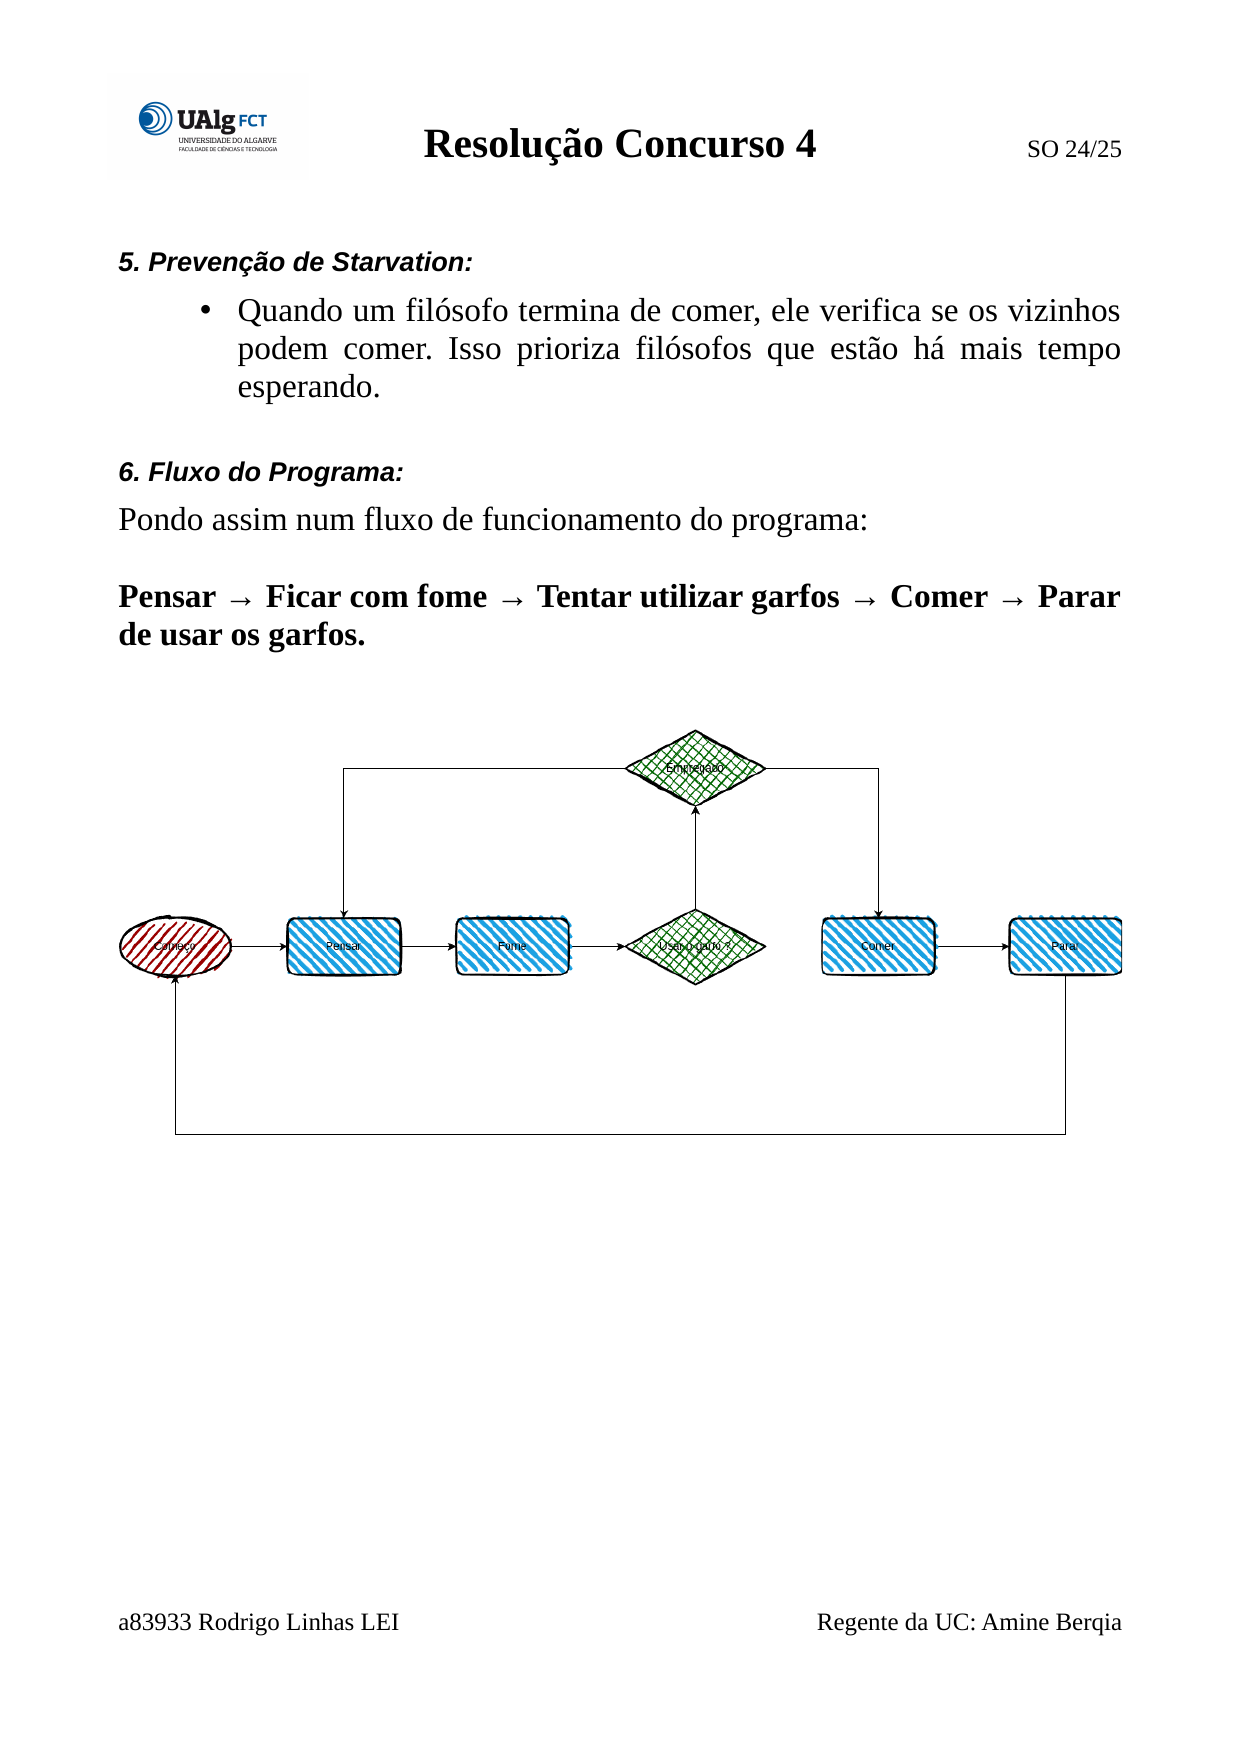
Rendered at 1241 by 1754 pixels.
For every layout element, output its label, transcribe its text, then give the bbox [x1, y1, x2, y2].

subtitle 6. Fluxo do Programa: [118, 456, 1122, 487]
list Quando um filósofo termina de comer, ele verifica se os vizinhos podem comer. Isso prioriza filósofos que estão há mais tempo esperando. [200, 290, 1122, 405]
picture [106, 73, 310, 180]
picture [118, 729, 1123, 1142]
text Pensar → Ficar com fome → Tentar utilizar garfos → Comer → Parar de usar os garfos. [118, 576, 1122, 653]
text Pondo assim num fluxo de funcionamento do programa: [118, 500, 1122, 538]
subtitle 5. Prevenção de Starvation: [118, 246, 1122, 278]
